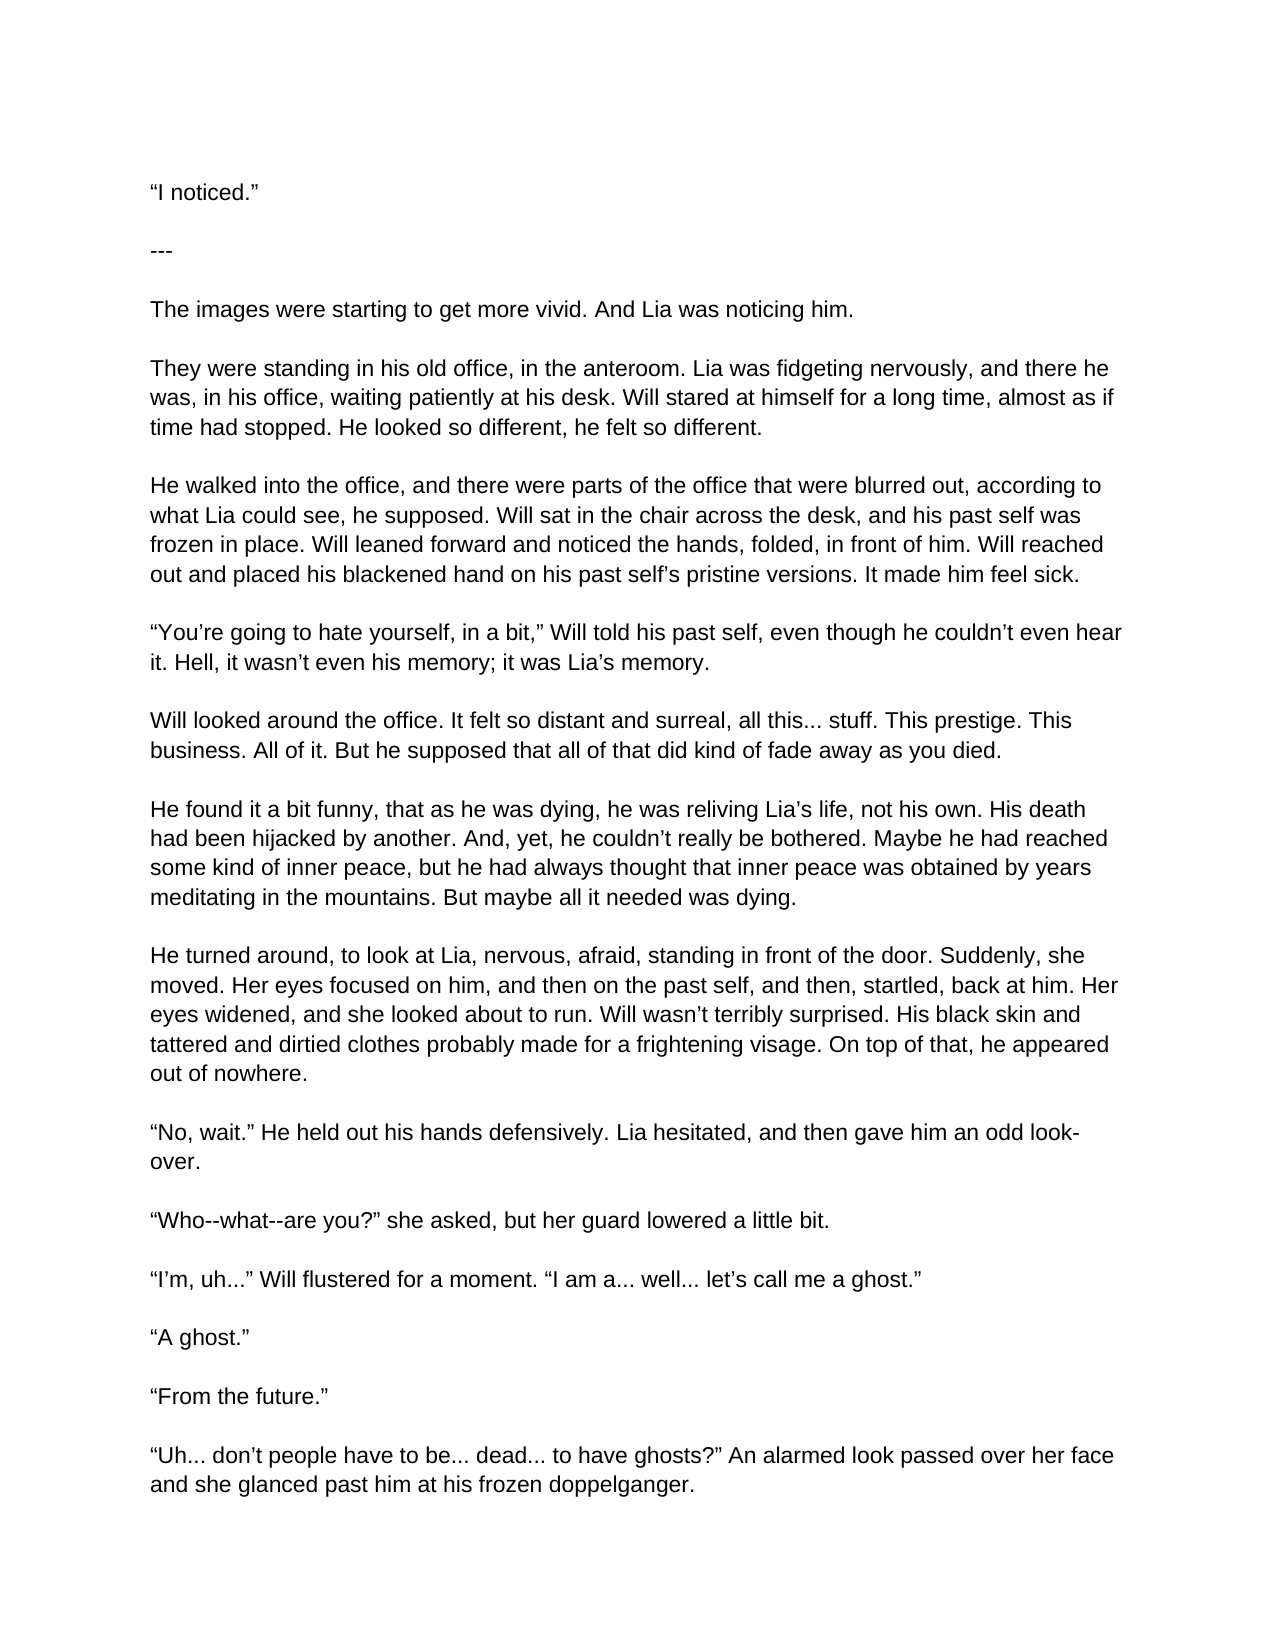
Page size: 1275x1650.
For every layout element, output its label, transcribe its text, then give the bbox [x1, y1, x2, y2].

text “I’m, uh...” Will flustered for a moment. “I am a... well... let’s call me a ghost.” [150, 1266, 1125, 1292]
text They were standing in his old office, in the anteroom. Lia was fidgeting nervously, and there he was, in his office, waiting patiently at his desk. Will stared at himself for a long time, almost as if time had stopped. He looked so different, he felt so different. [150, 356, 1125, 440]
text “I noticed.” [150, 179, 1125, 205]
text He turned around, to look at Lia, nervous, afraid, standing in front of the door. Suddenly, she moved. Her eyes focused on him, and then on the past self, and then, startled, back at him. Her eyes widened, and she looked about to run. Will wasn’t terribly surprised. His black skin and tattered and dirtied clothes probably made for a frightening visage. On top of that, he appeared out of nowhere. [150, 943, 1125, 1086]
text “A ghost.” [150, 1325, 1125, 1351]
text “No, wait.” He held out his hands defensively. Lia hesitated, and then gave him an odd look-over. [150, 1119, 1125, 1174]
text The images were starting to get more vivid. And Lia was noticing him. [150, 297, 1125, 322]
text --- [150, 238, 1125, 264]
text “You’re going to hate yourself, in a bit,” Will told his past self, even though he couldn’t even hear it. Hell, it wasn’t even his memory; it was Lia’s memory. [150, 620, 1125, 675]
text He found it a bit funny, that as he was dying, he was reliving Lia’s life, not his own. His death had been hijacked by another. And, yet, he couldn’t really be bothered. Maybe he had reached some kind of inner peace, but he had always thought that inner peace was obtained by years meditating in the mountains. But maybe all it needed was dying. [150, 796, 1125, 910]
text He walked into the office, and there were parts of the office that were blurred out, according to what Lia could see, he supposed. Will sat in the chair across the desk, and his past self was frozen in place. Will leaned forward and noticed the hands, folded, in front of him. Will reached out and placed his blackened hand on his past self’s pristine versions. It made him feel sick. [150, 473, 1125, 587]
text “Uh... don’t people have to be... dead... to have ghosts?” An alarmed look passed over her face and she glanced past him at his frozen doppelganger. [150, 1442, 1125, 1497]
text “From the future.” [150, 1384, 1125, 1409]
text Will looked around the office. It felt so distant and surreal, all this... stuff. This prestige. This business. All of it. But he supposed that all of that did kind of fade away as you died. [150, 708, 1125, 763]
text “Who--what--are you?” she asked, but her guard lowered a little bit. [150, 1207, 1125, 1233]
